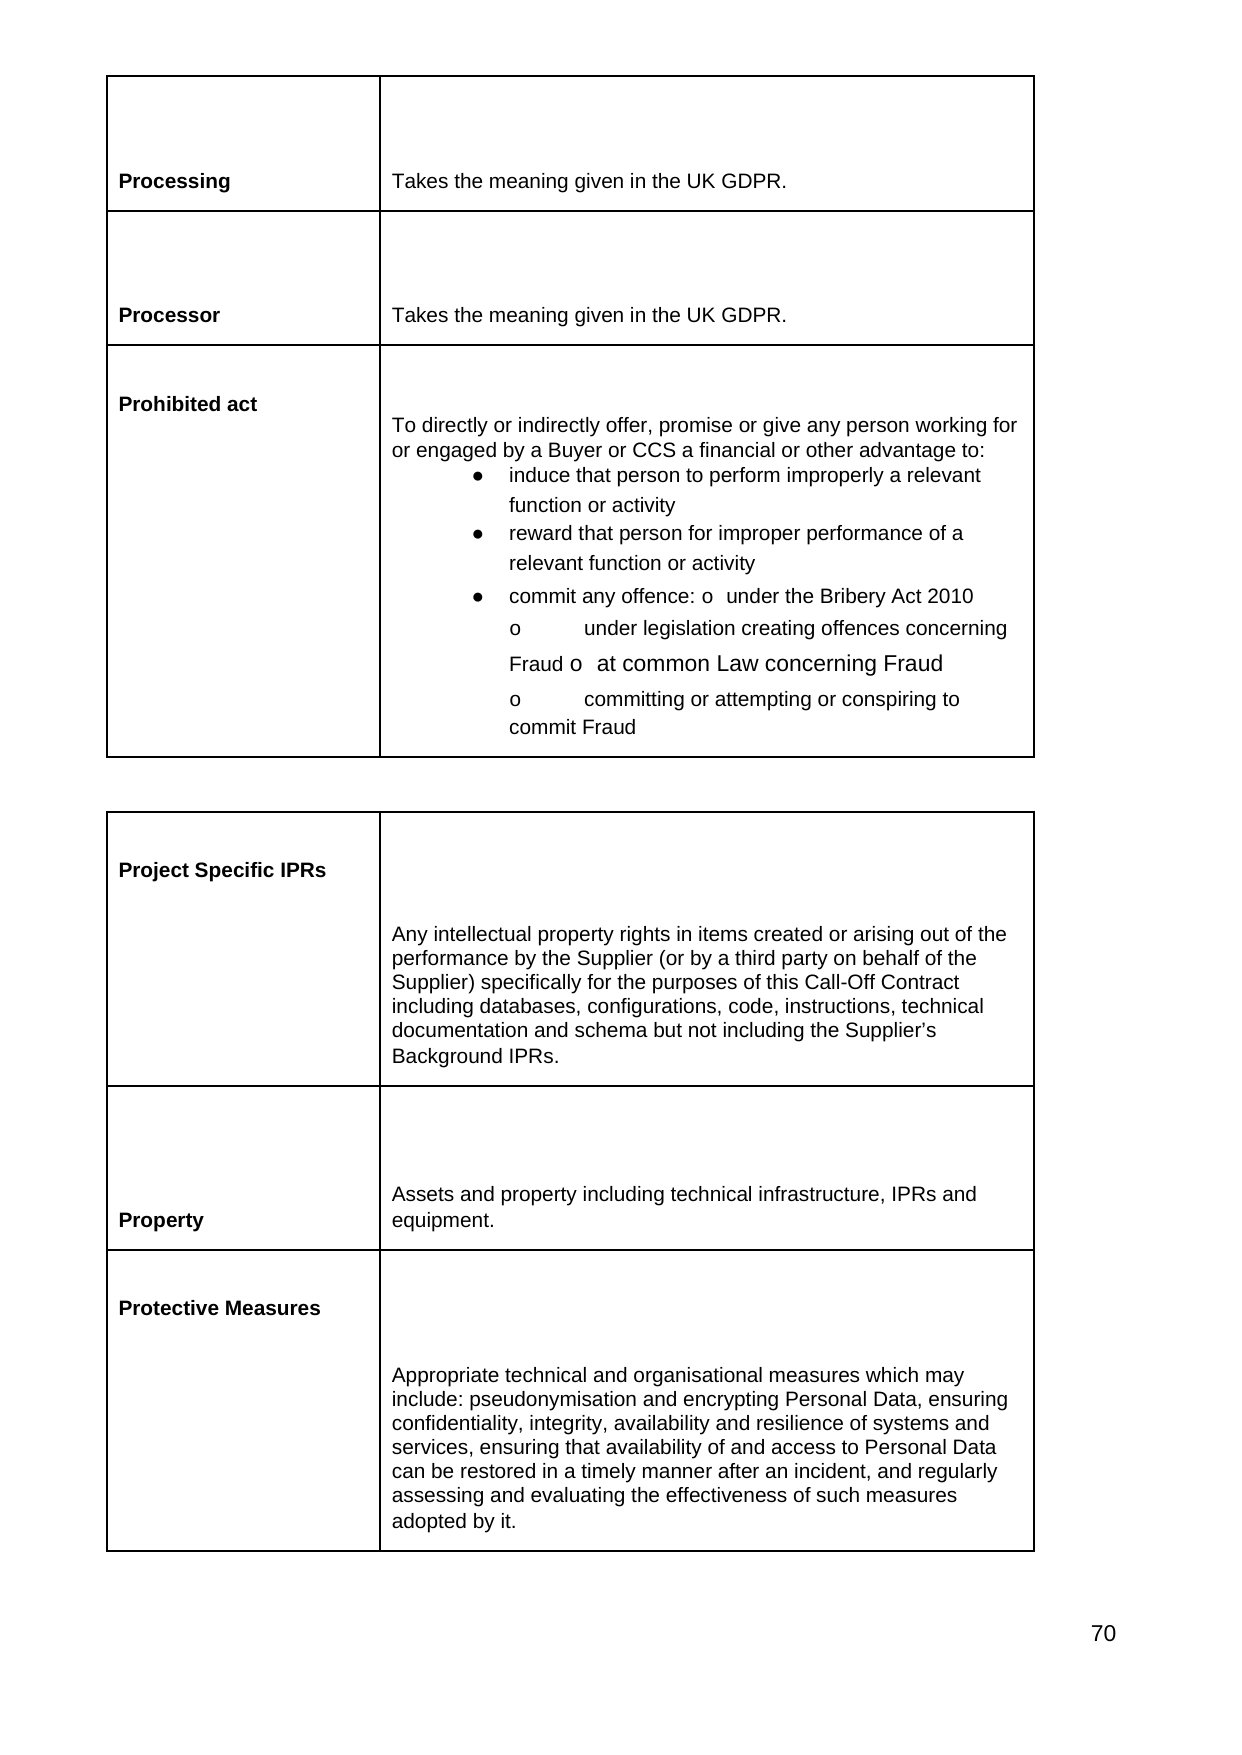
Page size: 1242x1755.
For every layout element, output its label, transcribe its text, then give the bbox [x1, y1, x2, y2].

table_cell To directly or indirectly offer, promise or give any person working for or engaged by a Buyer or CCS a financial or other advantage to: induce that person to perform improperly a relevant function or activity reward that person for improper performance of a relevant function or activity commit any offence: o under the Bribery Act 2010 under legislation creating offences concerning Fraud o at common Law concerning Fraud committing or attempting or conspiring to commit Fraud [381, 346, 1033, 756]
table_cell Property [108, 1087, 379, 1248]
table_cell Processor [108, 212, 379, 344]
table_cell Prohibited act [108, 346, 379, 756]
table_cell Appropriate technical and organisational measures which may include: pseudonymisation and encrypting Personal Data, ensuring confidentiality, integrity, availability and resilience of systems and services, ensuring that availability of and access to Personal Data can be restored in a timely manner after an incident, and regularly assessing and evaluating the effectiveness of such measures adopted by it. [381, 1251, 1033, 1550]
table_header Project Specific IPRs [108, 813, 379, 1085]
table_cell Takes the meaning given in the UK GDPR. [381, 77, 1033, 209]
table_cell Takes the meaning given in the UK GDPR. [381, 212, 1033, 344]
table_cell Protective Measures [108, 1251, 379, 1550]
table_header Any intellectual property rights in items created or arising out of the performance by the Supplier (or by a third party on behalf of the Supplier) specifically for the purposes of this Call-Off Contract including databases, configurations, code, instructions, technical documentation and schema but not including the Supplier’s Background IPRs. [381, 813, 1033, 1085]
table_cell Processing [108, 77, 379, 209]
table_cell Assets and property including technical infrastructure, IPRs and equipment. [381, 1087, 1033, 1248]
